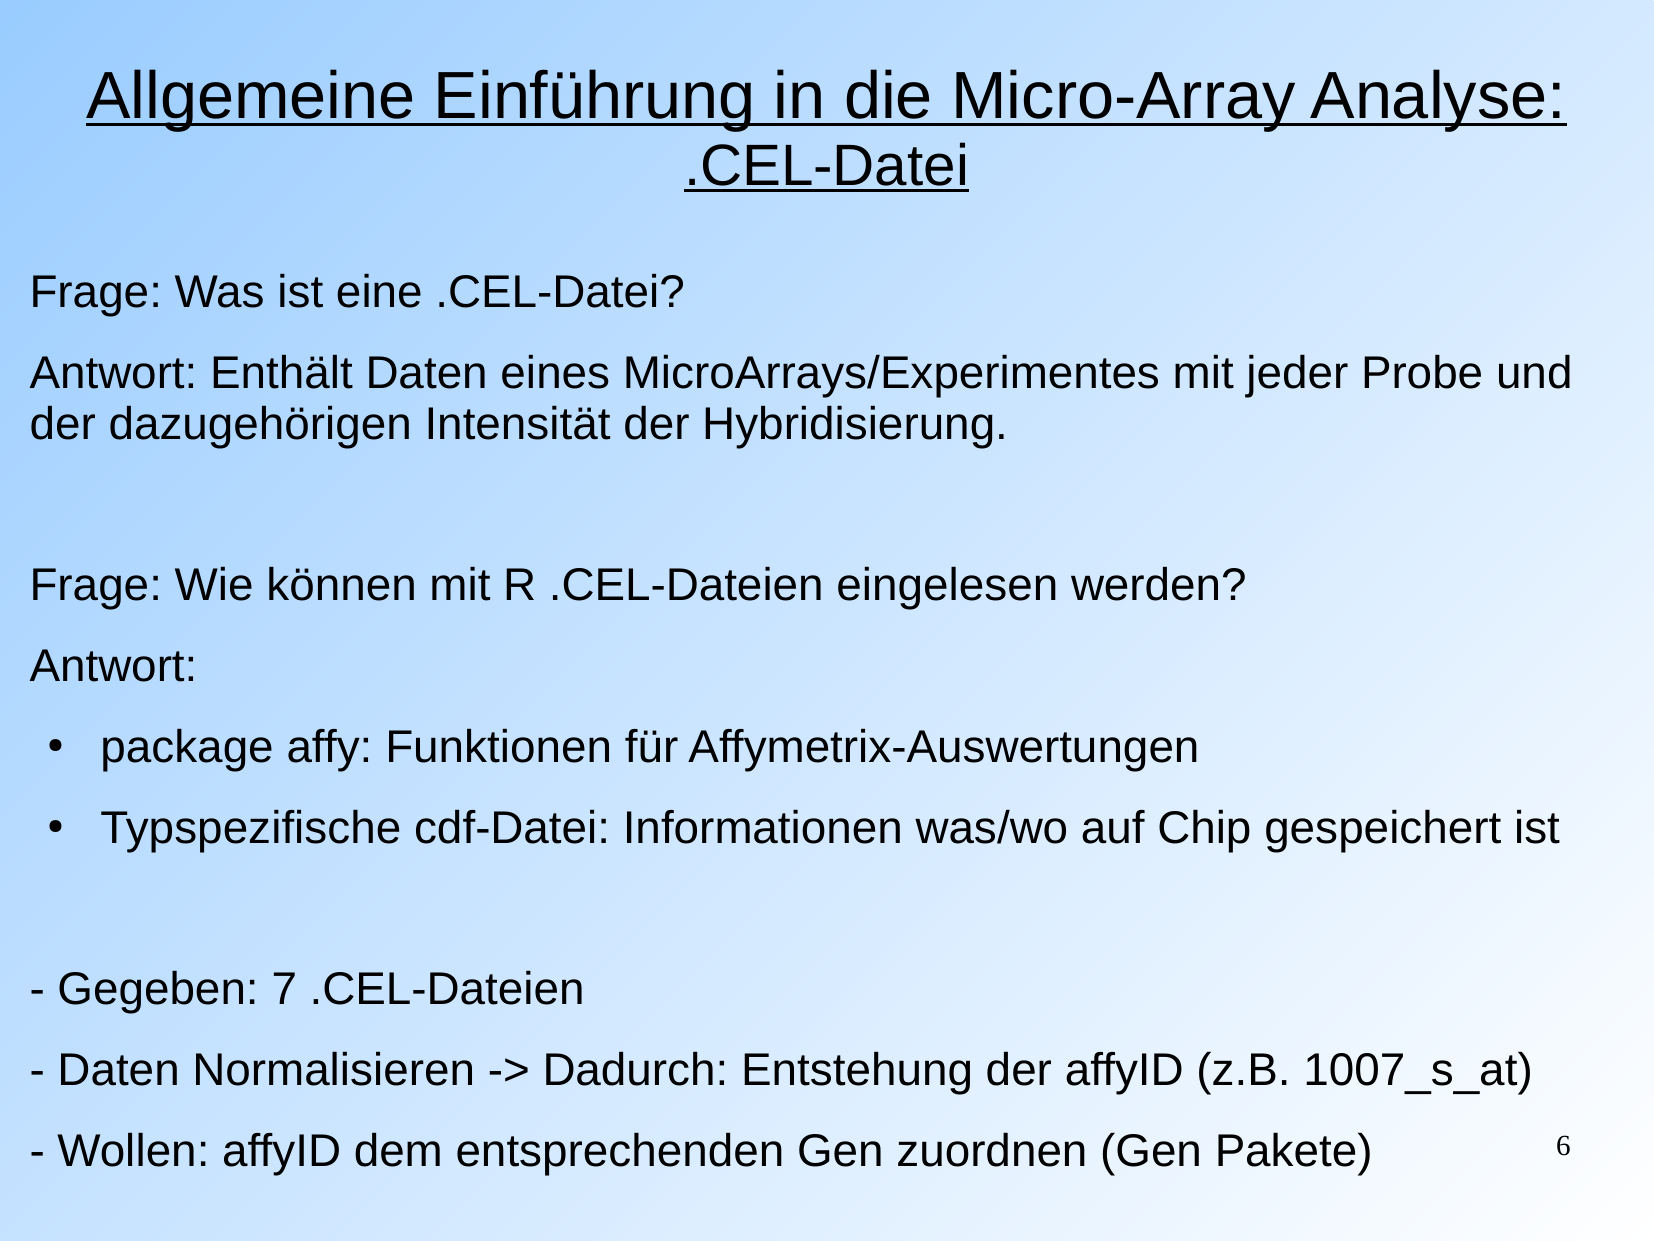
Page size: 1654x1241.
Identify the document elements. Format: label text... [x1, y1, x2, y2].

list Frage: Was ist eine .CEL-Datei? Antwort: Enthält Daten eines MicroArrays/Experimentes mit jeder Probe und der dazugehörigen Intensität der Hybridisierung. Frage: Wie können mit R .CEL-Dateien eingelesen werden? Antwort: package affy: Funktionen für Affymetrix-Auswertungen Typspezifische cdf-Datei: Informationen was/wo auf Chip gespeichert ist - Gegeben: 7 .CEL-Dateien - Daten Normalisieren -> Dadurch: Entstehung der affyID (z.B. 1007_s_at) - Wollen: affyID dem entsprechenden Gen zuordnen (Gen Pakete) [29, 265, 1654, 1241]
title Allgemeine Einführung in die Micro-Array Analyse: .CEL-Datei [0, 0, 1654, 257]
